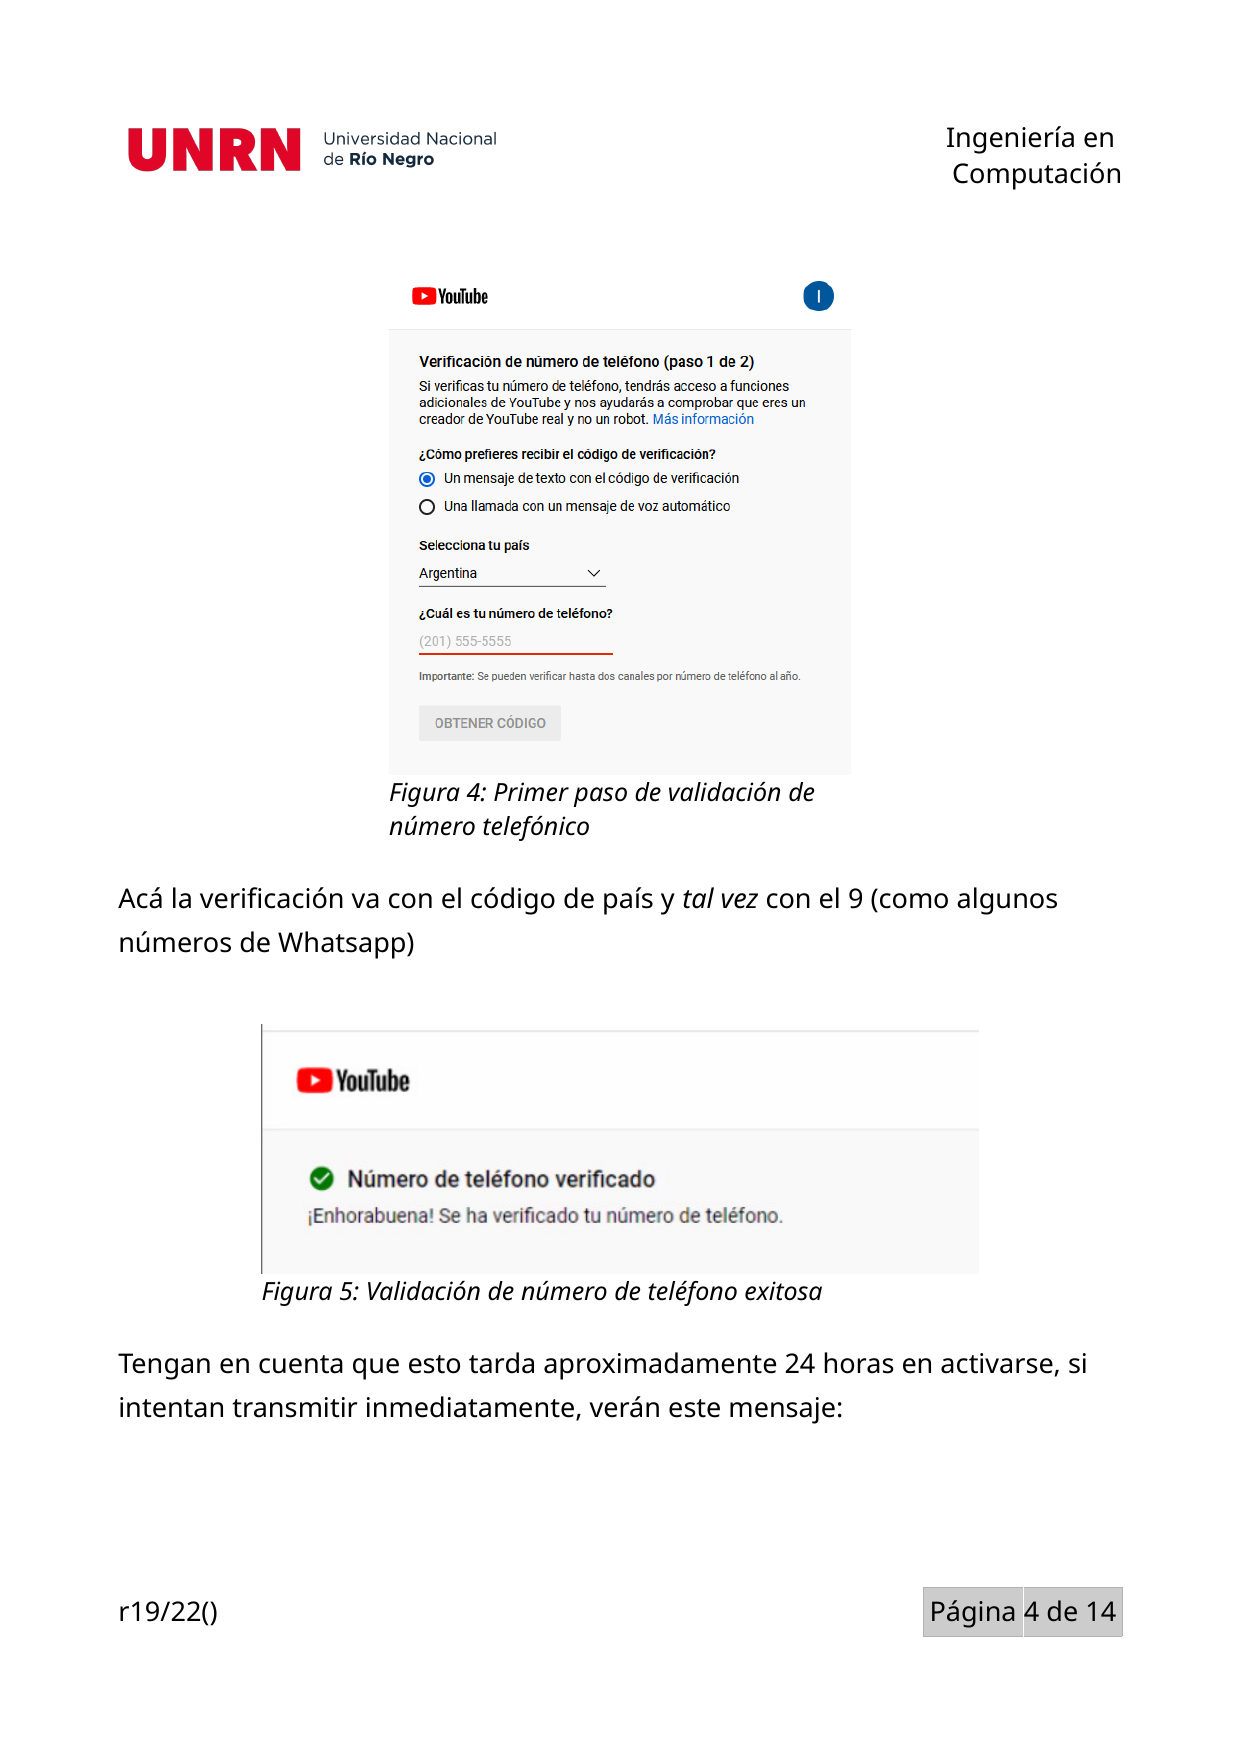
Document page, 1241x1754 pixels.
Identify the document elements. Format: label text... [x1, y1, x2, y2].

text Figura 4: Primer paso de validación de número telefónico [389, 775, 851, 843]
text Figura 5: Validación de número de teléfono exitosa [261, 1274, 979, 1308]
picture [118, 118, 505, 180]
picture [261, 1024, 979, 1274]
picture [388, 263, 852, 775]
text Tengan en cuenta que esto tarda aproximadamente 24 horas en activarse, si intentan transmitir inmediatamente, verán este mensaje: [118, 982, 1122, 1425]
text Acá la verificación va con el código de país y tal vez con el 9 (como algunos números de Whatsapp) [118, 221, 1122, 961]
